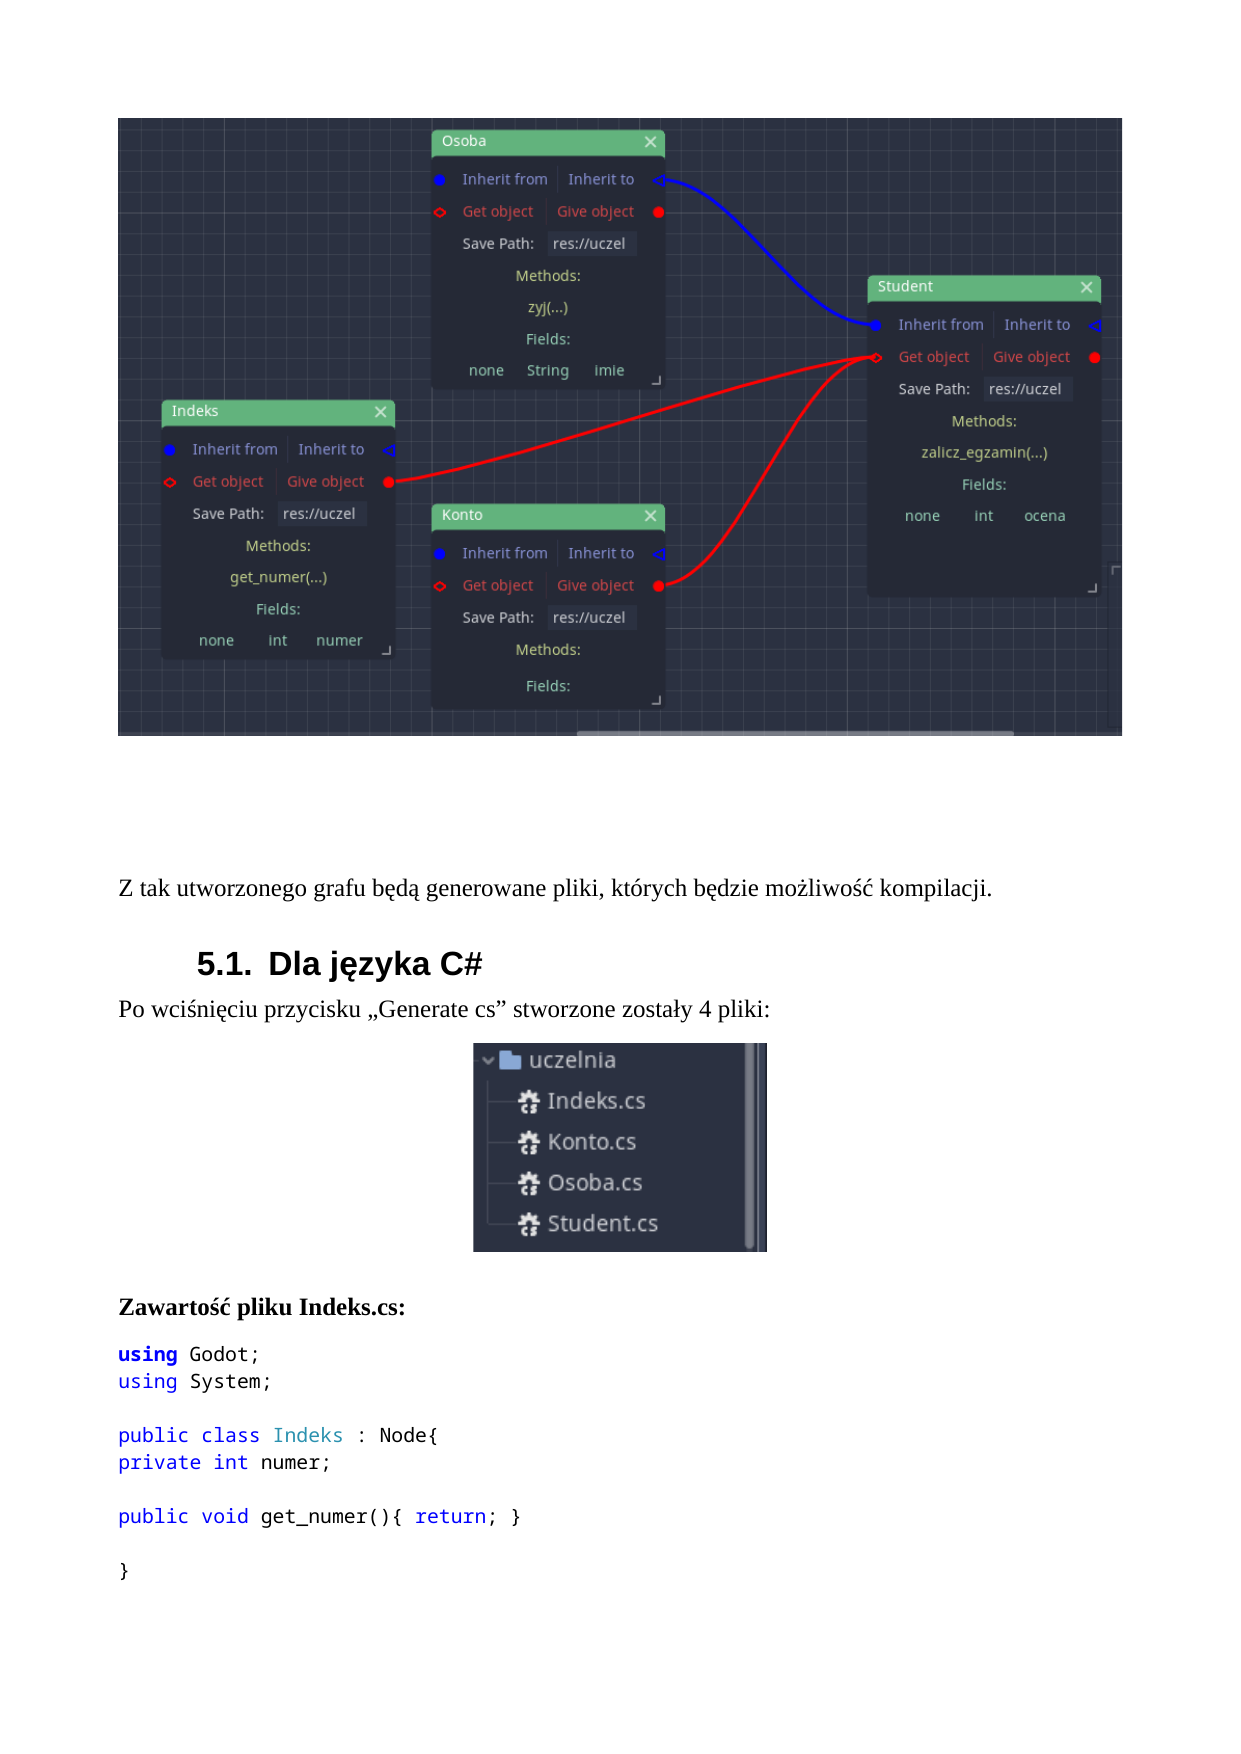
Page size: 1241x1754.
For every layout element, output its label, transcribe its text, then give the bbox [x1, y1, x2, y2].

text public class Indeks : Node{ [118, 1422, 1122, 1449]
text } [118, 1557, 1122, 1583]
picture [118, 118, 1123, 736]
text Zawartość pliku Indeks.cs: [118, 1252, 1122, 1320]
text using Godot; [118, 1341, 1122, 1368]
subtitle Dla języka C# [197, 943, 1122, 982]
text Z tak utworzonego grafu będą generowane pliki, których będzie możliwość kompilacji. [118, 873, 1122, 902]
text public void get_numer(){ return; } [118, 1503, 1122, 1529]
text Po wciśnięciu przycisku „Generate cs” stworzone zostały 4 pliki: [118, 994, 1122, 1023]
picture [473, 1043, 767, 1252]
text private int numer; [118, 1449, 1122, 1476]
text using System; [118, 1368, 1122, 1395]
